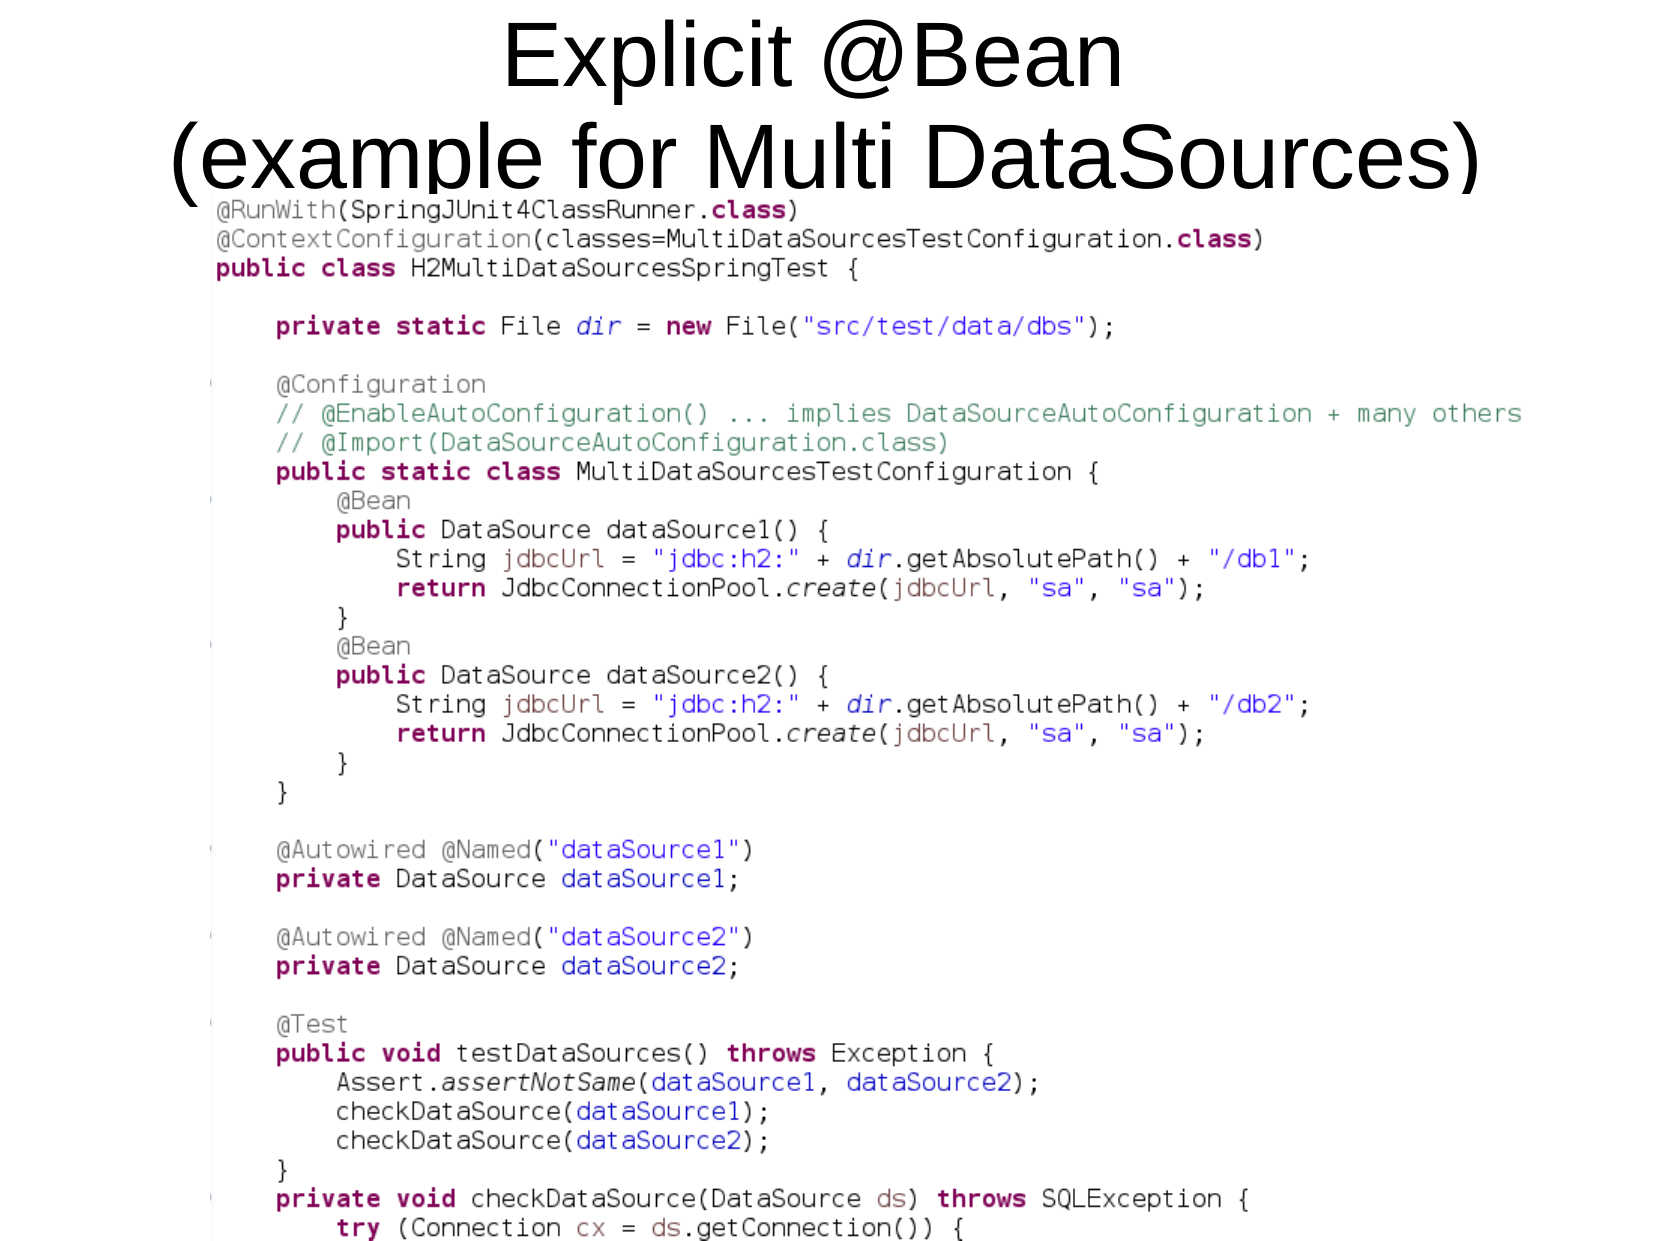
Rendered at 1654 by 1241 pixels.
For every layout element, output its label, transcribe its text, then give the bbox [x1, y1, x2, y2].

picture [210, 194, 1524, 1241]
title Explicit @Bean (example for Multi DataSources) [82, 2, 1571, 210]
